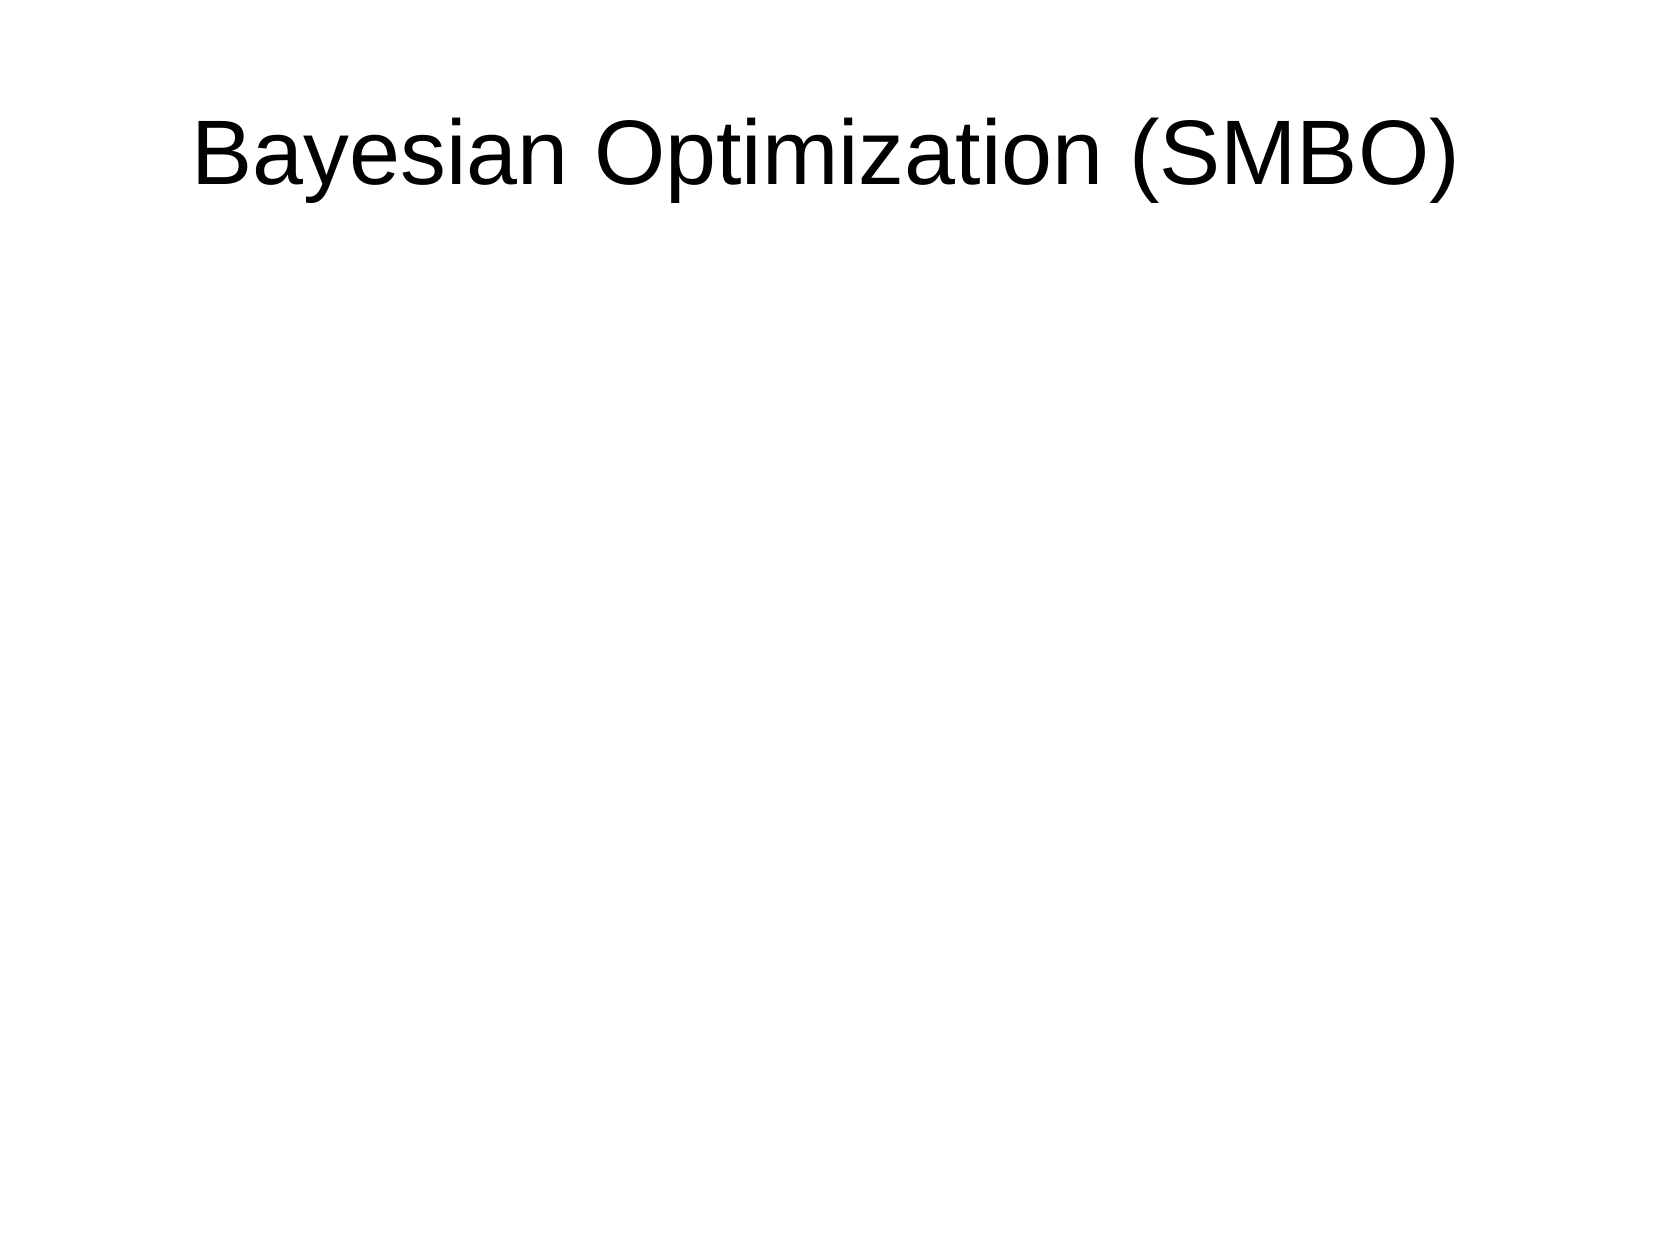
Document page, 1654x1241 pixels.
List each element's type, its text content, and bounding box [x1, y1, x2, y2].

title Bayesian Optimization (SMBO) [82, 49, 1571, 257]
